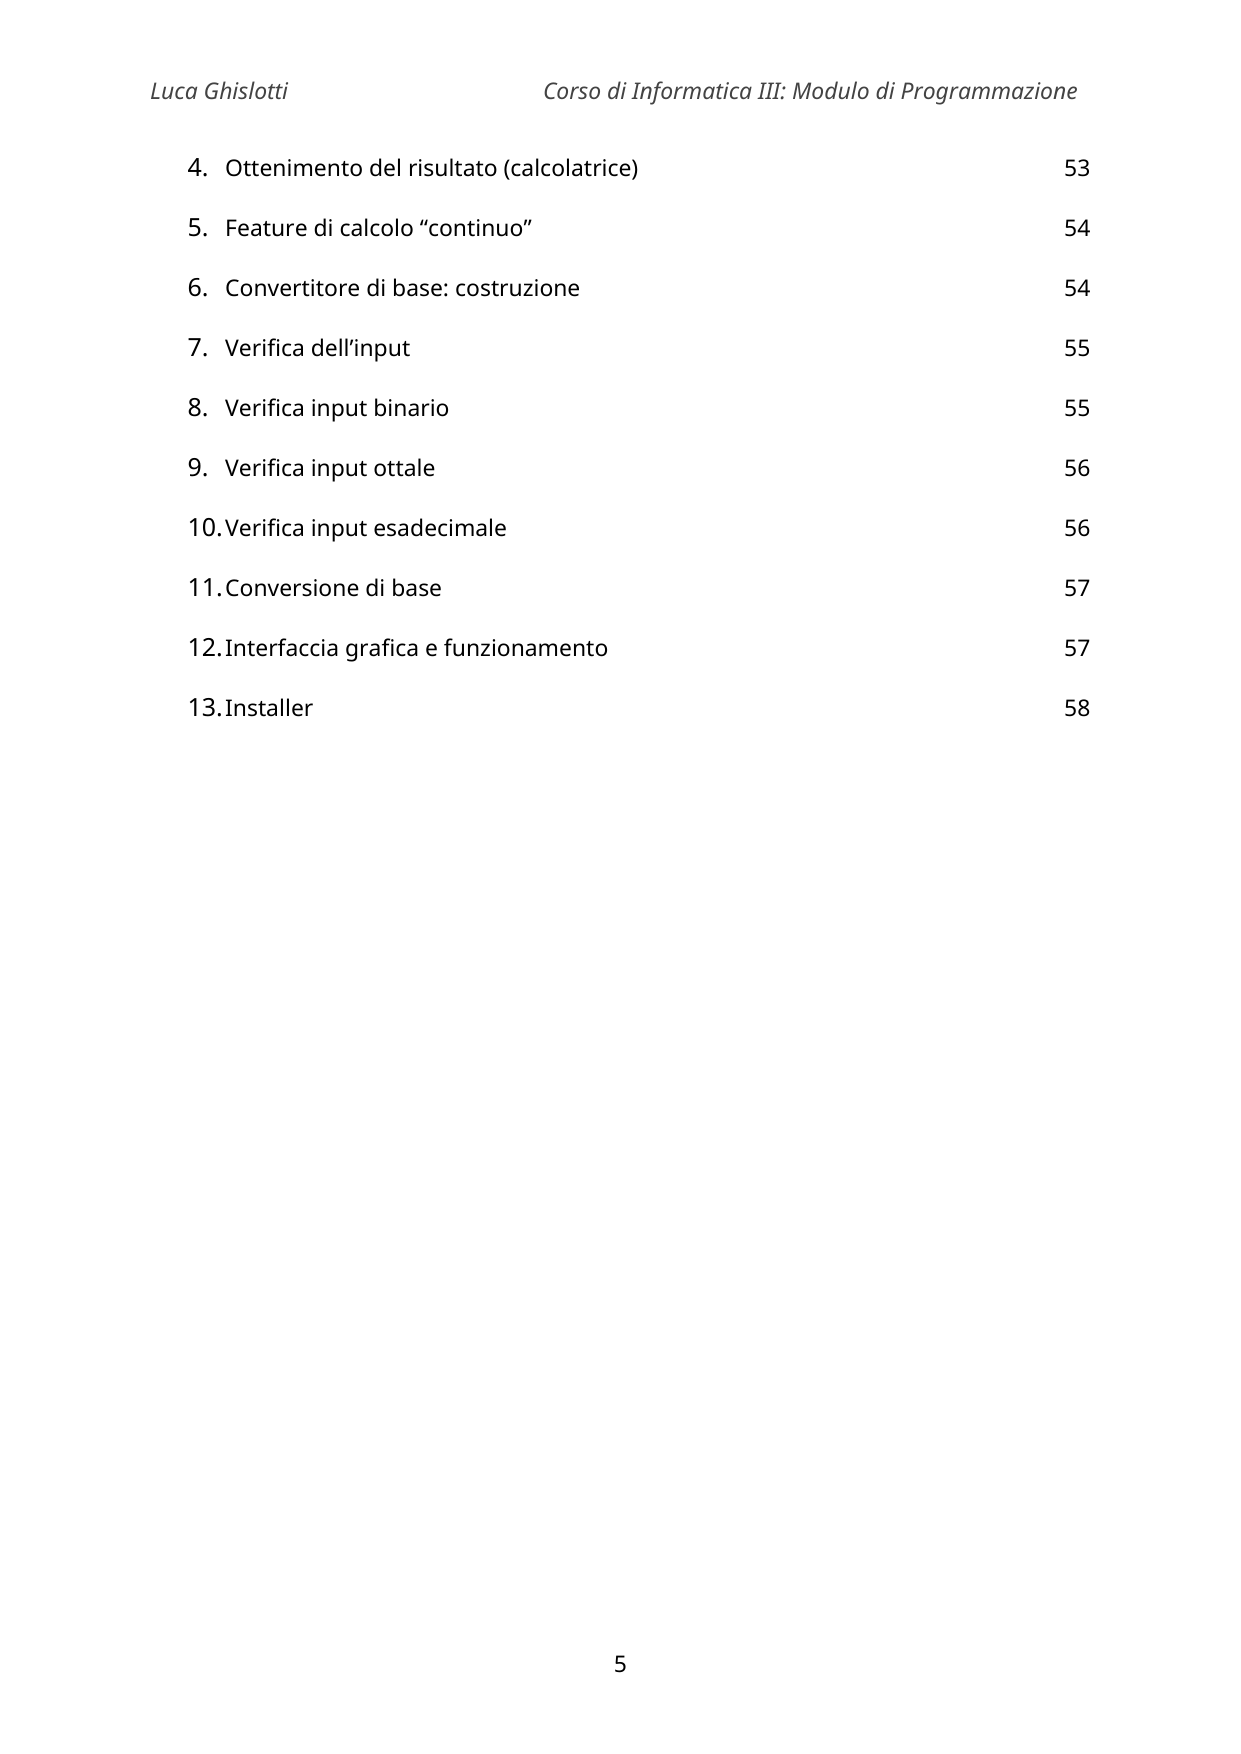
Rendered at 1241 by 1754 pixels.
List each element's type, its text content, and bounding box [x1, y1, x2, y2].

list Convertitore di base: costruzione 54 [187, 270, 1090, 304]
list Verifica dell’input 55 [187, 330, 1090, 364]
list Ottenimento del risultato (calcolatrice) 53 [187, 150, 1090, 184]
list Interfaccia grafica e funzionamento 57 [187, 630, 1090, 664]
list Installer 58 [187, 690, 1090, 724]
list Conversione di base 57 [187, 570, 1090, 604]
list Feature di calcolo “continuo” 54 [187, 210, 1090, 244]
list Verifica input ottale 56 [187, 450, 1090, 484]
list Verifica input binario 55 [187, 390, 1090, 424]
list Verifica input esadecimale 56 [187, 510, 1090, 544]
